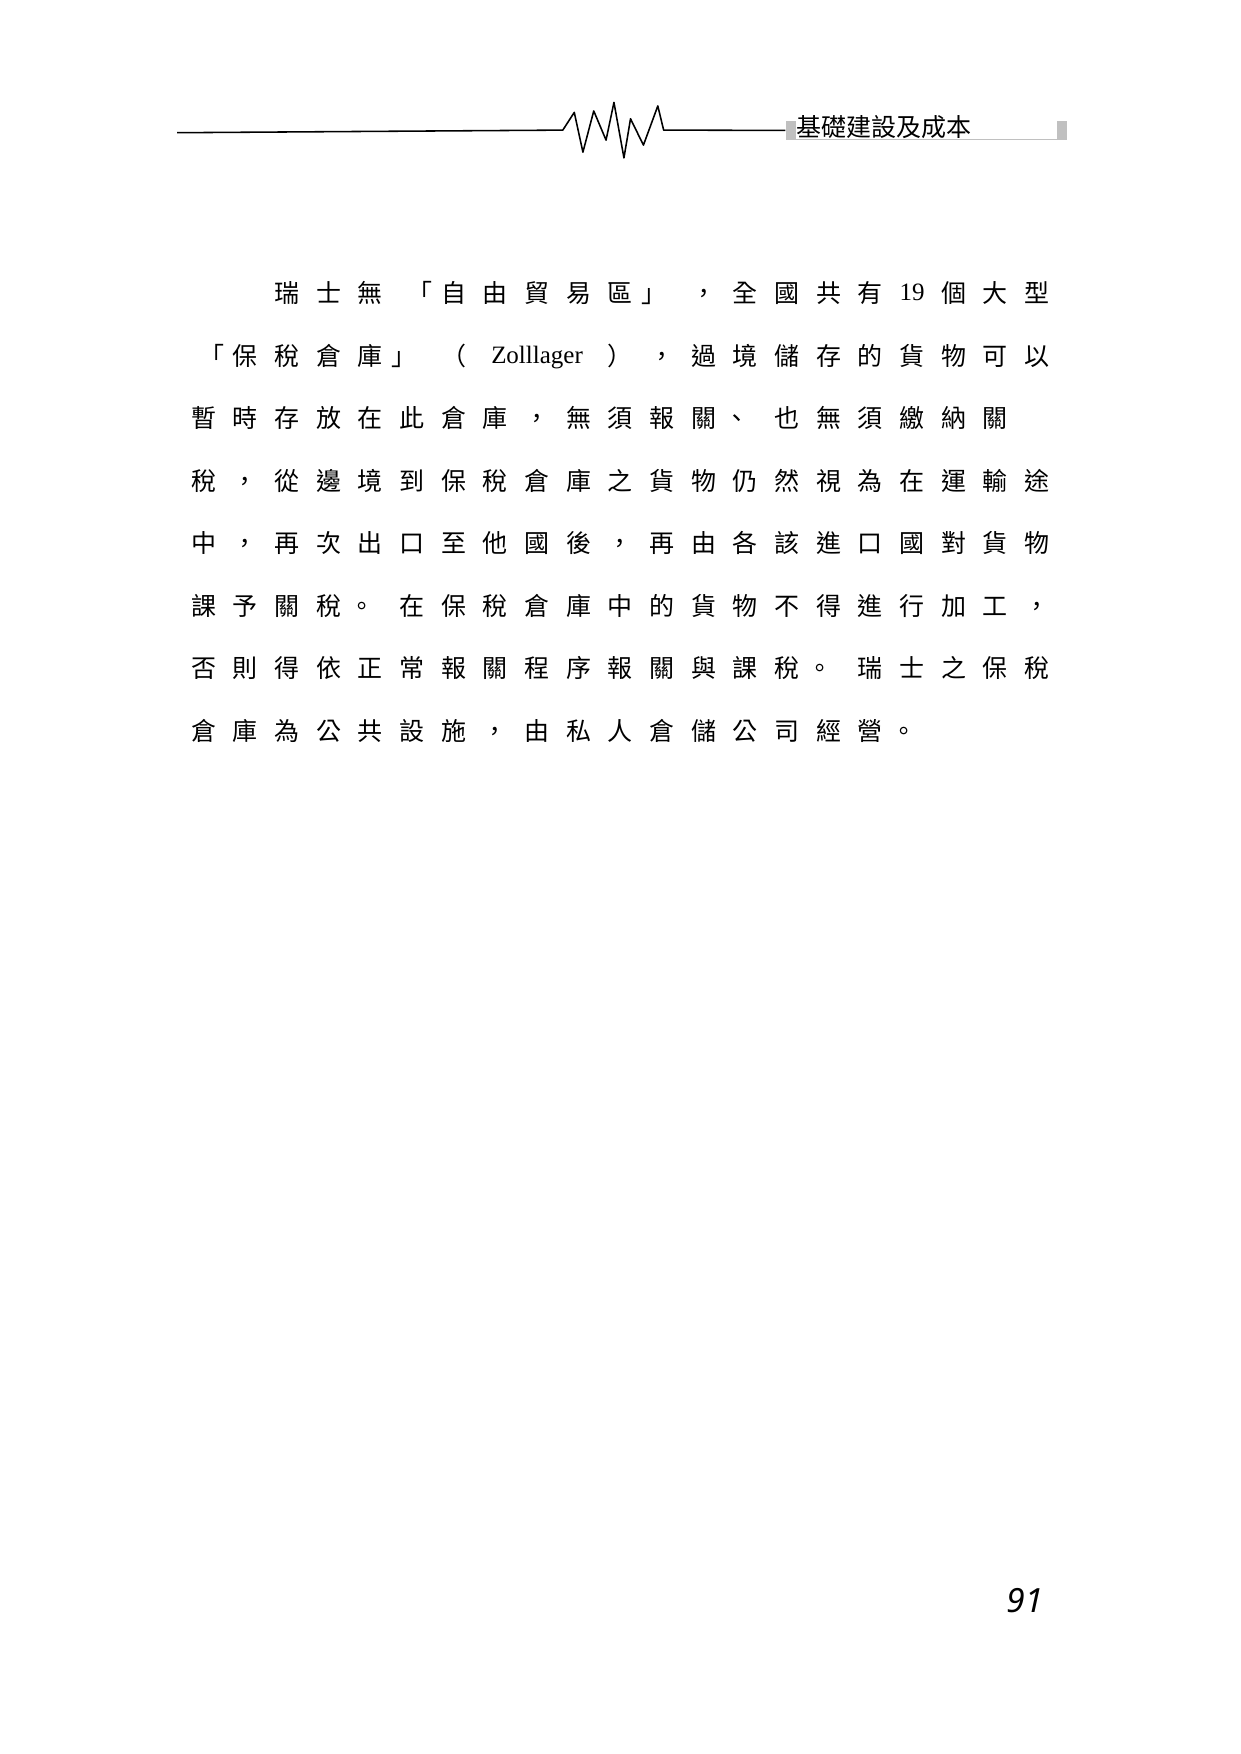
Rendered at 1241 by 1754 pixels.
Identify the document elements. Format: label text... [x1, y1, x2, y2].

text 瑞士無「自由貿易區」，全國共有19個大型「保稅倉庫」（Zolllager），過境儲存的貨物可以暫時存放在此倉庫，無須報關、也無須繳納關稅，從邊境到保稅倉庫之貨物仍然視為在運輸途中，再次出口至他國後，再由各該進口國對貨物課予關稅。在保稅倉庫中的貨物不得進行加工，否則得依正常報關程序報關與課稅。瑞士之保稅倉庫為公共設施，由私人倉儲公司經營。 [183, 250, 1058, 750]
